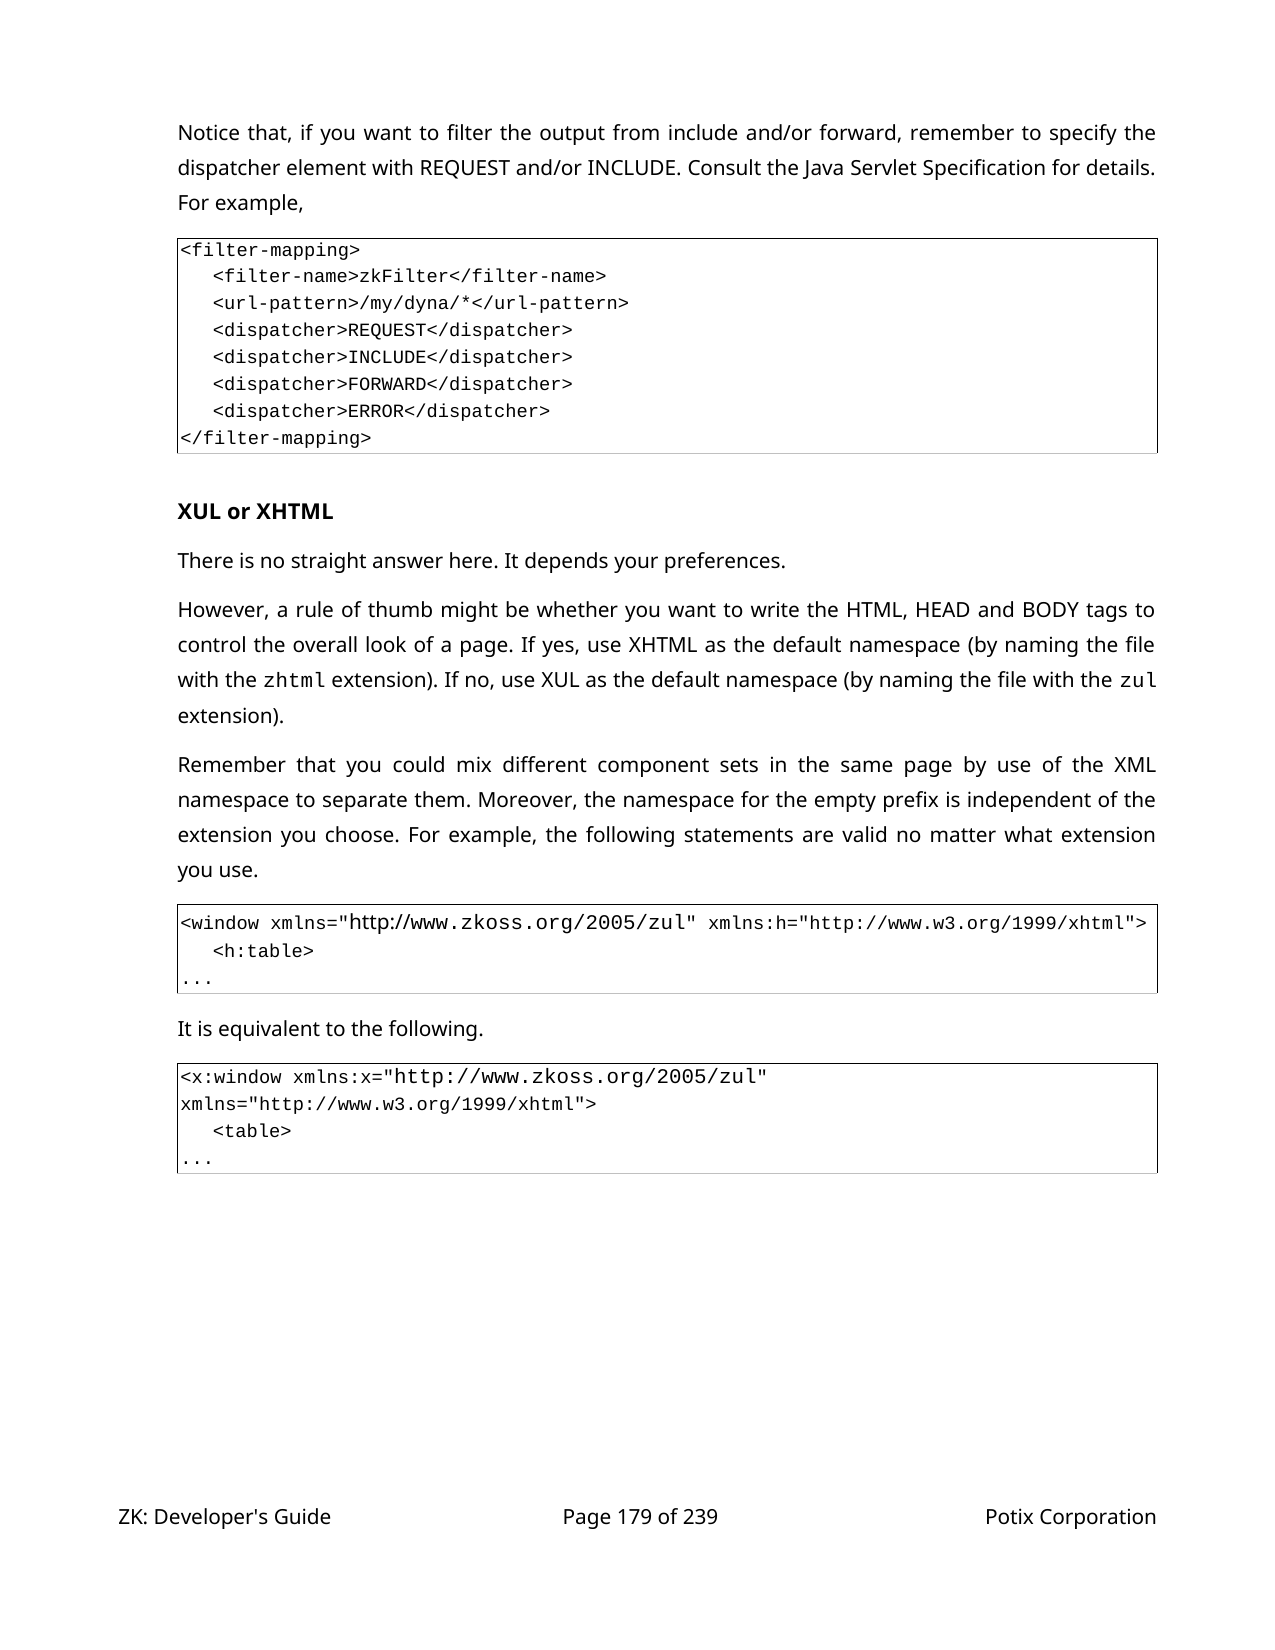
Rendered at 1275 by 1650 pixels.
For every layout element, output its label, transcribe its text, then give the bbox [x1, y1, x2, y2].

text It is equivalent to the following. [177, 1014, 1157, 1042]
text <dispatcher>REQUEST</dispatcher> [178, 318, 1157, 342]
subtitle XUL or XHTML [177, 496, 1157, 526]
text <dispatcher>INCLUDE</dispatcher> [178, 345, 1157, 369]
text <dispatcher>FORWARD</dispatcher> [178, 372, 1157, 396]
text <table> [178, 1119, 1157, 1143]
text Remember that you could mix different component sets in the same page by use of the XML namespace to separate them. Moreover, the namespace for the empty prefix is independent of the extension you choose. For example, the following statements are valid no matter what extension you use. [177, 750, 1157, 884]
text <dispatcher>ERROR</dispatcher> </filter-mapping> [178, 399, 1157, 453]
text ... [178, 966, 1157, 993]
text There is no straight answer here. It depends your preferences. [177, 546, 1157, 574]
text <window xmlns="http://www.zkoss.org/2005/zul" xmlns:h="http://www.w3.org/1999/xhtml"> [178, 905, 1157, 936]
text <x:window xmlns:x="http://www.zkoss.org/2005/zul" xmlns="http://www.w3.org/1999/xhtml"> [178, 1064, 1157, 1116]
text <h:table> [178, 939, 1157, 963]
text <filter-mapping> <filter-name>zkFilter</filter-name> <url-pattern>/my/dyna/*</url-pattern> [178, 239, 1157, 315]
text ... [178, 1146, 1157, 1173]
text Notice that, if you want to filter the output from include and/or forward, remember to specify the dispatcher element with REQUEST and/or INCLUDE. Consult the Java Servlet Specification for details. For example, [177, 118, 1157, 217]
text However, a rule of thumb might be whether you want to write the HTML, HEAD and BODY tags to control the overall look of a page. If yes, use XHTML as the default namespace (by naming the file with the zhtml extension). If no, use XUL as the default namespace (by naming the file with the zul extension). [177, 595, 1157, 729]
